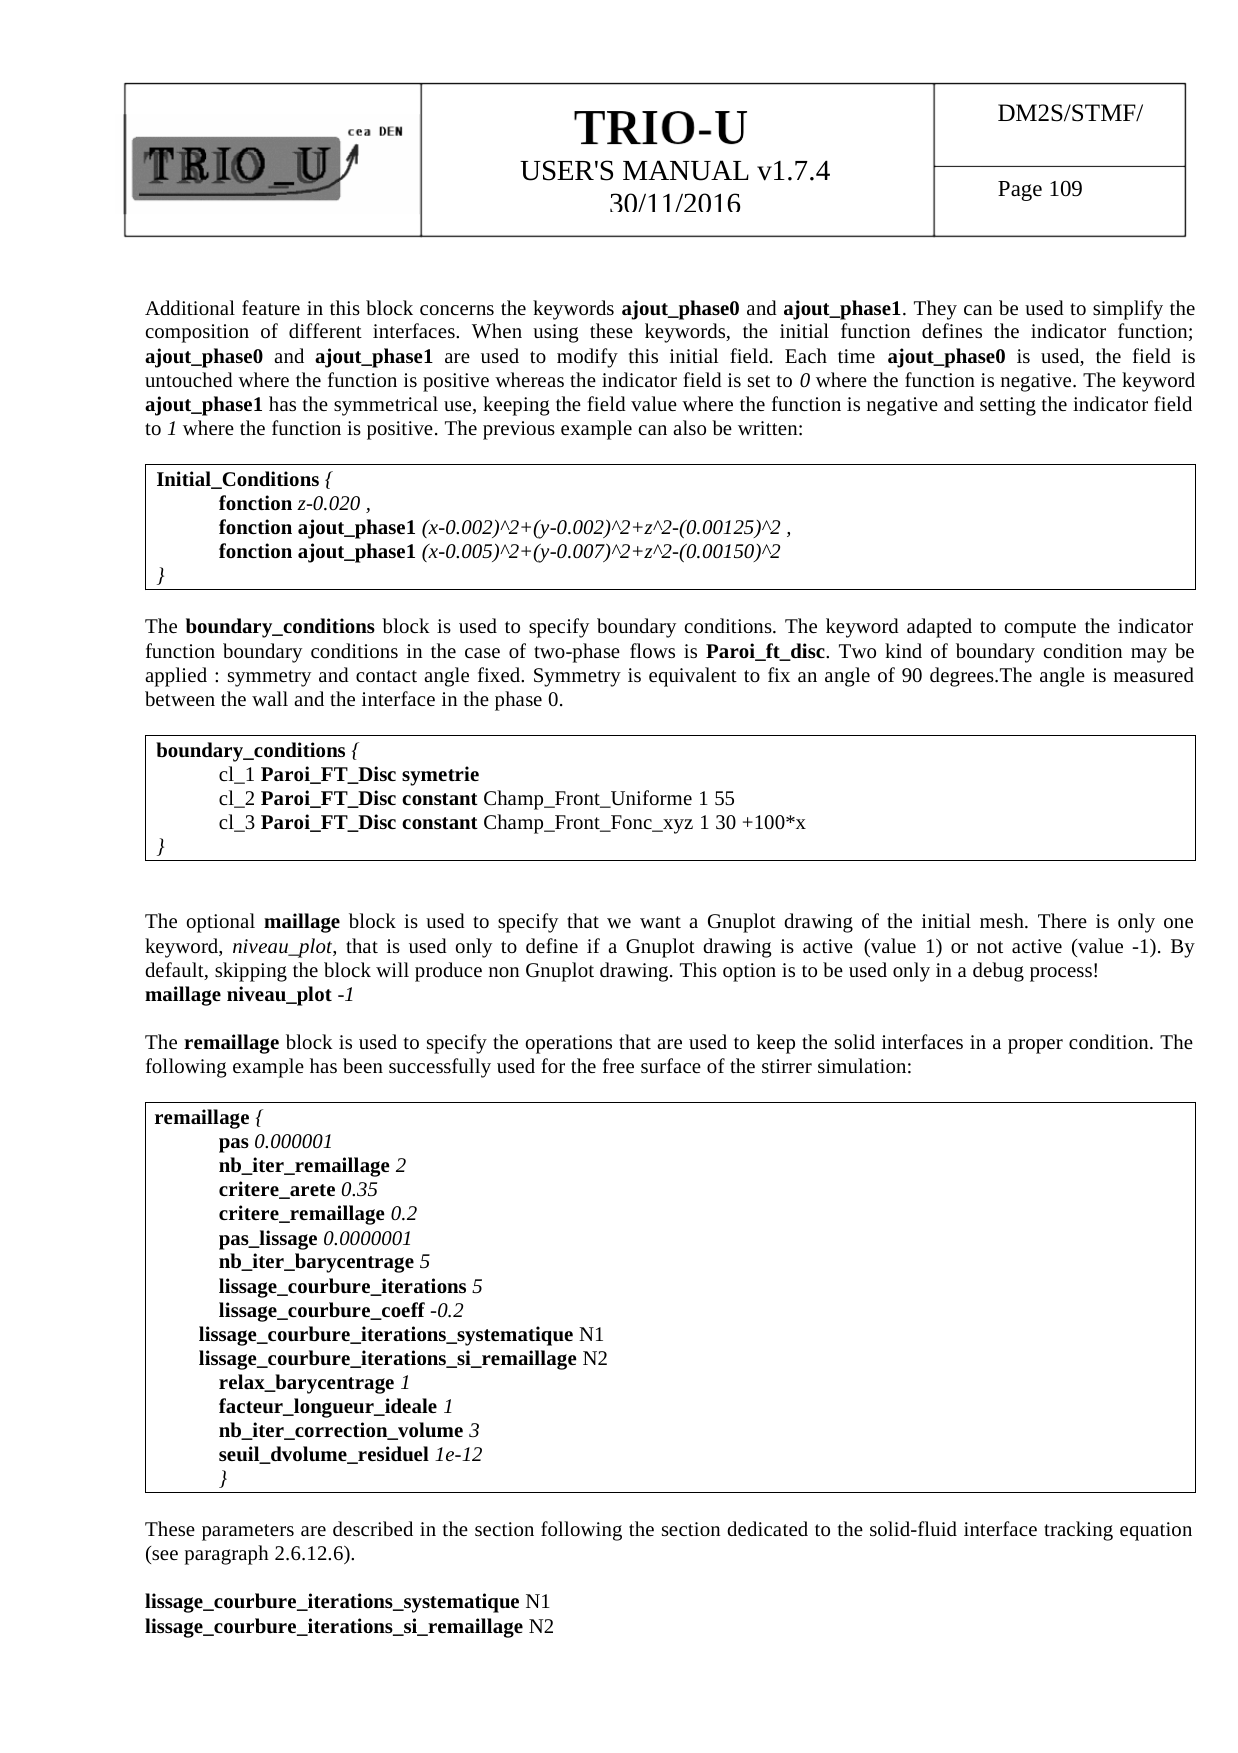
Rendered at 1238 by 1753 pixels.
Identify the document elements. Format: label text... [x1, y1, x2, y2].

text remaillage { [146, 1103, 1195, 1126]
text cl_3 Paroi_FT_Disc constant Champ_Front_Fonc_xyz 1 30 +100*x [146, 807, 1195, 831]
text nb_iter_remaillage 2 [146, 1150, 1195, 1174]
text The boundary_conditions block is used to specify boundary conditions. The keyword adapted to compute the indicator function boundary conditions in the case of two-phase flows is Paroi_ft_disc. Two kind of boundary condition may be applied : symmetry and contact angle fixed. Symmetry is equivalent to fix an angle of 90 degrees.The angle is measured between the wall and the interface in the phase 0. [145, 614, 1196, 711]
text } [146, 831, 1195, 860]
text lissage_courbure_iterations_systematique N1 [146, 1318, 1195, 1342]
text nb_iter_correction_volume 3 [146, 1415, 1195, 1439]
text The optional maillage block is used to specify that we want a Gnuplot drawing of the initial mesh. There is only one keyword, niveau_plot, that is used only to define if a Gnuplot drawing is active (value 1) or not active (value -1). By default, skipping the block will produce non Gnuplot drawing. This option is to be used only in a debug process! [145, 909, 1196, 982]
text } [146, 560, 1195, 589]
text The remaillage block is used to specify the operations that are used to keep the solid interfaces in a proper condition. The following example has been successfully used for the free surface of the stirrer simulation: [145, 1030, 1196, 1078]
text lissage_courbure_iterations_si_remaillage N2 [145, 1613, 1196, 1637]
text pas 0.000001 [146, 1126, 1195, 1150]
text critere_arete 0.35 [146, 1174, 1195, 1198]
text seuil_dvolume_residuel 1e-12 [146, 1439, 1195, 1463]
text boundary_conditions { [146, 736, 1195, 759]
text fonction z-0.020 , [146, 488, 1195, 512]
text cl_2 Paroi_FT_Disc constant Champ_Front_Uniforme 1 55 [146, 783, 1195, 807]
text cl_1 Paroi_FT_Disc symetrie [146, 759, 1195, 783]
text These parameters are described in the section following the section dedicated to the solid-fluid interface tracking equation (see paragraph 2.6.12.6). [145, 1517, 1196, 1565]
text } [146, 1463, 1195, 1492]
text maillage niveau_plot -1 [145, 982, 1196, 1006]
text lissage_courbure_iterations_systematique N1 [145, 1589, 1196, 1613]
text lissage_courbure_iterations_si_remaillage N2 [146, 1342, 1195, 1367]
text nb_iter_barycentrage 5 [146, 1246, 1195, 1270]
text lissage_courbure_iterations 5 [146, 1270, 1195, 1294]
text Initial_Conditions { [146, 465, 1195, 488]
text facteur_longueur_ideale 1 [146, 1391, 1195, 1415]
text fonction ajout_phase1 (x-0.002)^2+(y-0.002)^2+z^2-(0.00125)^2 , [146, 512, 1195, 536]
text fonction ajout_phase1 (x-0.005)^2+(y-0.007)^2+z^2-(0.00150)^2 [146, 536, 1195, 560]
text critere_remaillage 0.2 [146, 1198, 1195, 1222]
text Additional feature in this block concerns the keywords ajout_phase0 and ajout_phase1. They can be used to simplify the composition of different interfaces. When using these keywords, the initial function defines the indicator function; ajout_phase0 and ajout_phase1 are used to modify this initial field. Each time ajout_phase0 is used, the field is untouched where the function is positive whereas the indicator field is set to 0 where the function is negative. The keyword ajout_phase1 has the symmetrical use, keeping the field value where the function is negative and setting the indicator field to 1 where the function is positive. The previous example can also be written: [145, 295, 1196, 440]
text lissage_courbure_coeff -0.2 [146, 1294, 1195, 1318]
text relax_barycentrage 1 [146, 1367, 1195, 1391]
text pas_lissage 0.0000001 [146, 1222, 1195, 1246]
